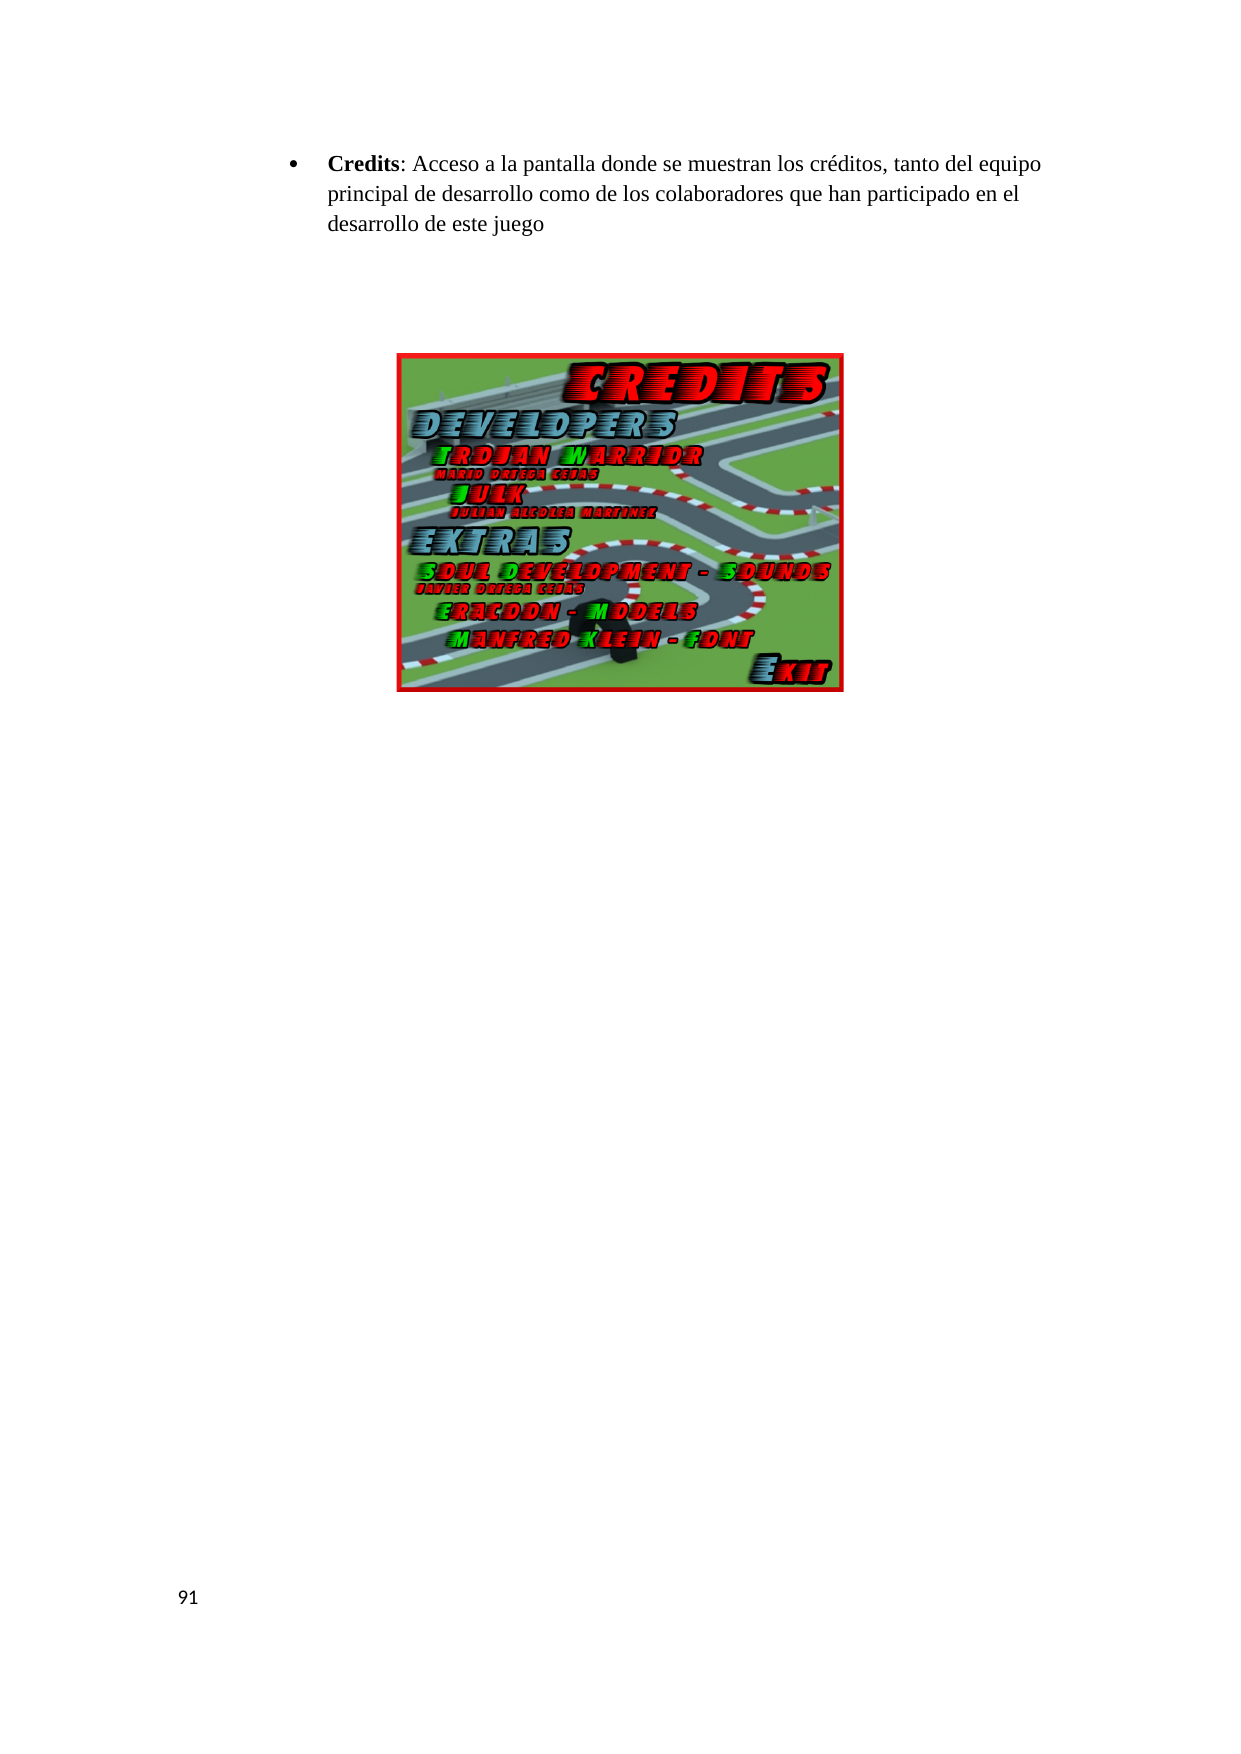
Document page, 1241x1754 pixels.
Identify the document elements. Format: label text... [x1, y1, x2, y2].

list Credits: Acceso a la pantalla donde se muestran los créditos, tanto del equipo principal de desarrollo como de los colaboradores que han participado en el desarrollo de este juego [290, 149, 1063, 236]
